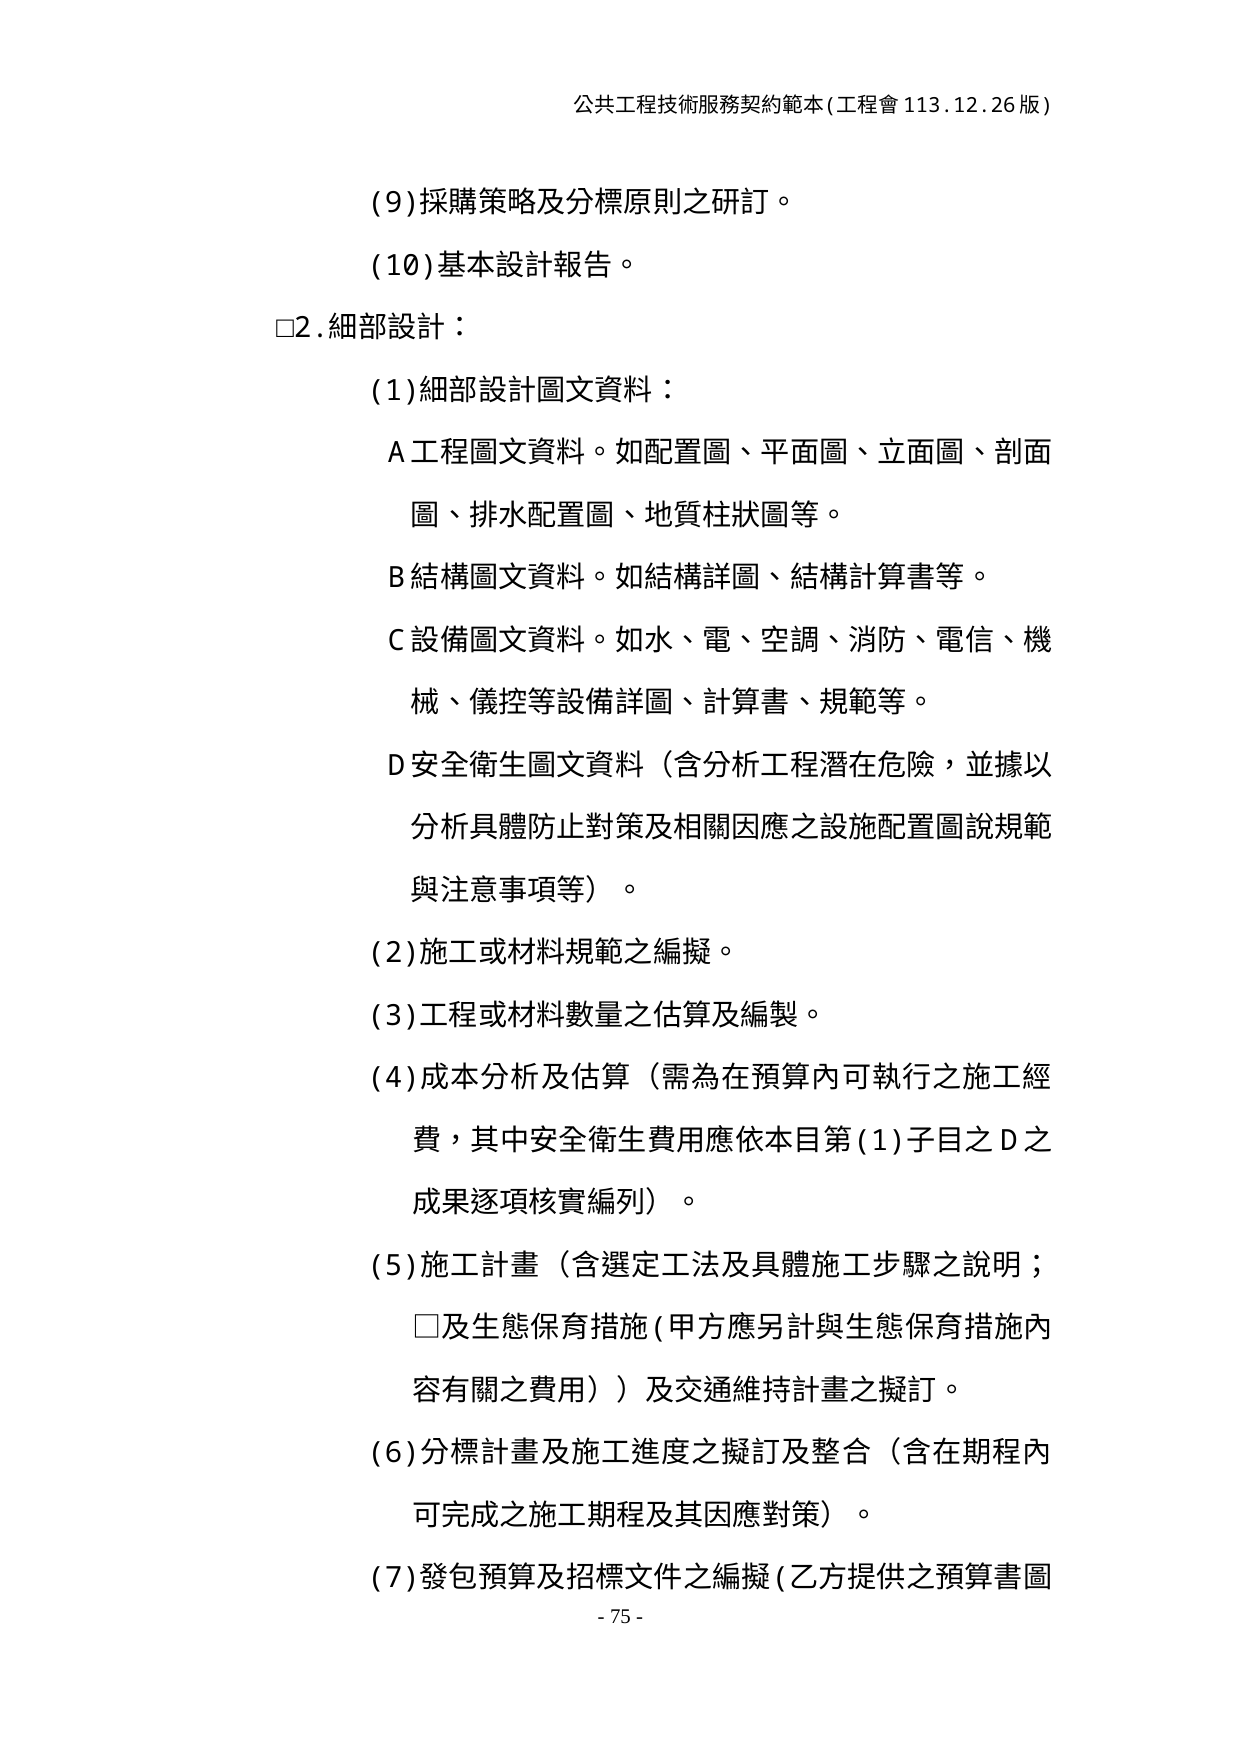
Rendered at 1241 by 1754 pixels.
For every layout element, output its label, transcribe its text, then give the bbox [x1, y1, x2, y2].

text (9)採購策略及分標原則之研訂。 [367, 158, 1053, 221]
text (3)工程或材料數量之估算及編製。 [367, 971, 1053, 1033]
text C設備圖文資料。如水、電、空調、消防、電信、機械、儀控等設備詳圖、計算書、規範等。 [387, 596, 1053, 721]
text (2)施工或材料規範之編擬。 [367, 908, 1053, 971]
text (10)基本設計報告。 [367, 221, 1053, 283]
text B結構圖文資料。如結構詳圖、結構計算書等。 [387, 533, 1053, 596]
text D安全衛生圖文資料（含分析工程潛在危險，並據以分析具體防止對策及相關因應之設施配置圖說規範與注意事項等）。 [387, 721, 1053, 908]
text (4)成本分析及估算（需為在預算內可執行之施工經費，其中安全衛生費用應依本目第(1)子目之D之成果逐項核實編列）。 [367, 1033, 1053, 1221]
text A工程圖文資料。如配置圖、平面圖、立面圖、剖面圖、排水配置圖、地質柱狀圖等。 [387, 408, 1053, 533]
text (1)細部設計圖文資料： [367, 346, 1053, 408]
text (7)發包預算及招標文件之編擬(乙方提供之預算書圖 [367, 1533, 1053, 1596]
text (6)分標計畫及施工進度之擬訂及整合（含在期程內可完成之施工期程及其因應對策）。 [367, 1408, 1053, 1533]
text (5)施工計畫（含選定工法及具體施工步驟之說明；□及生態保育措施(甲方應另計與生態保育措施內容有關之費用））及交通維持計畫之擬訂。 [367, 1221, 1053, 1408]
text □2.細部設計： [276, 283, 1053, 346]
